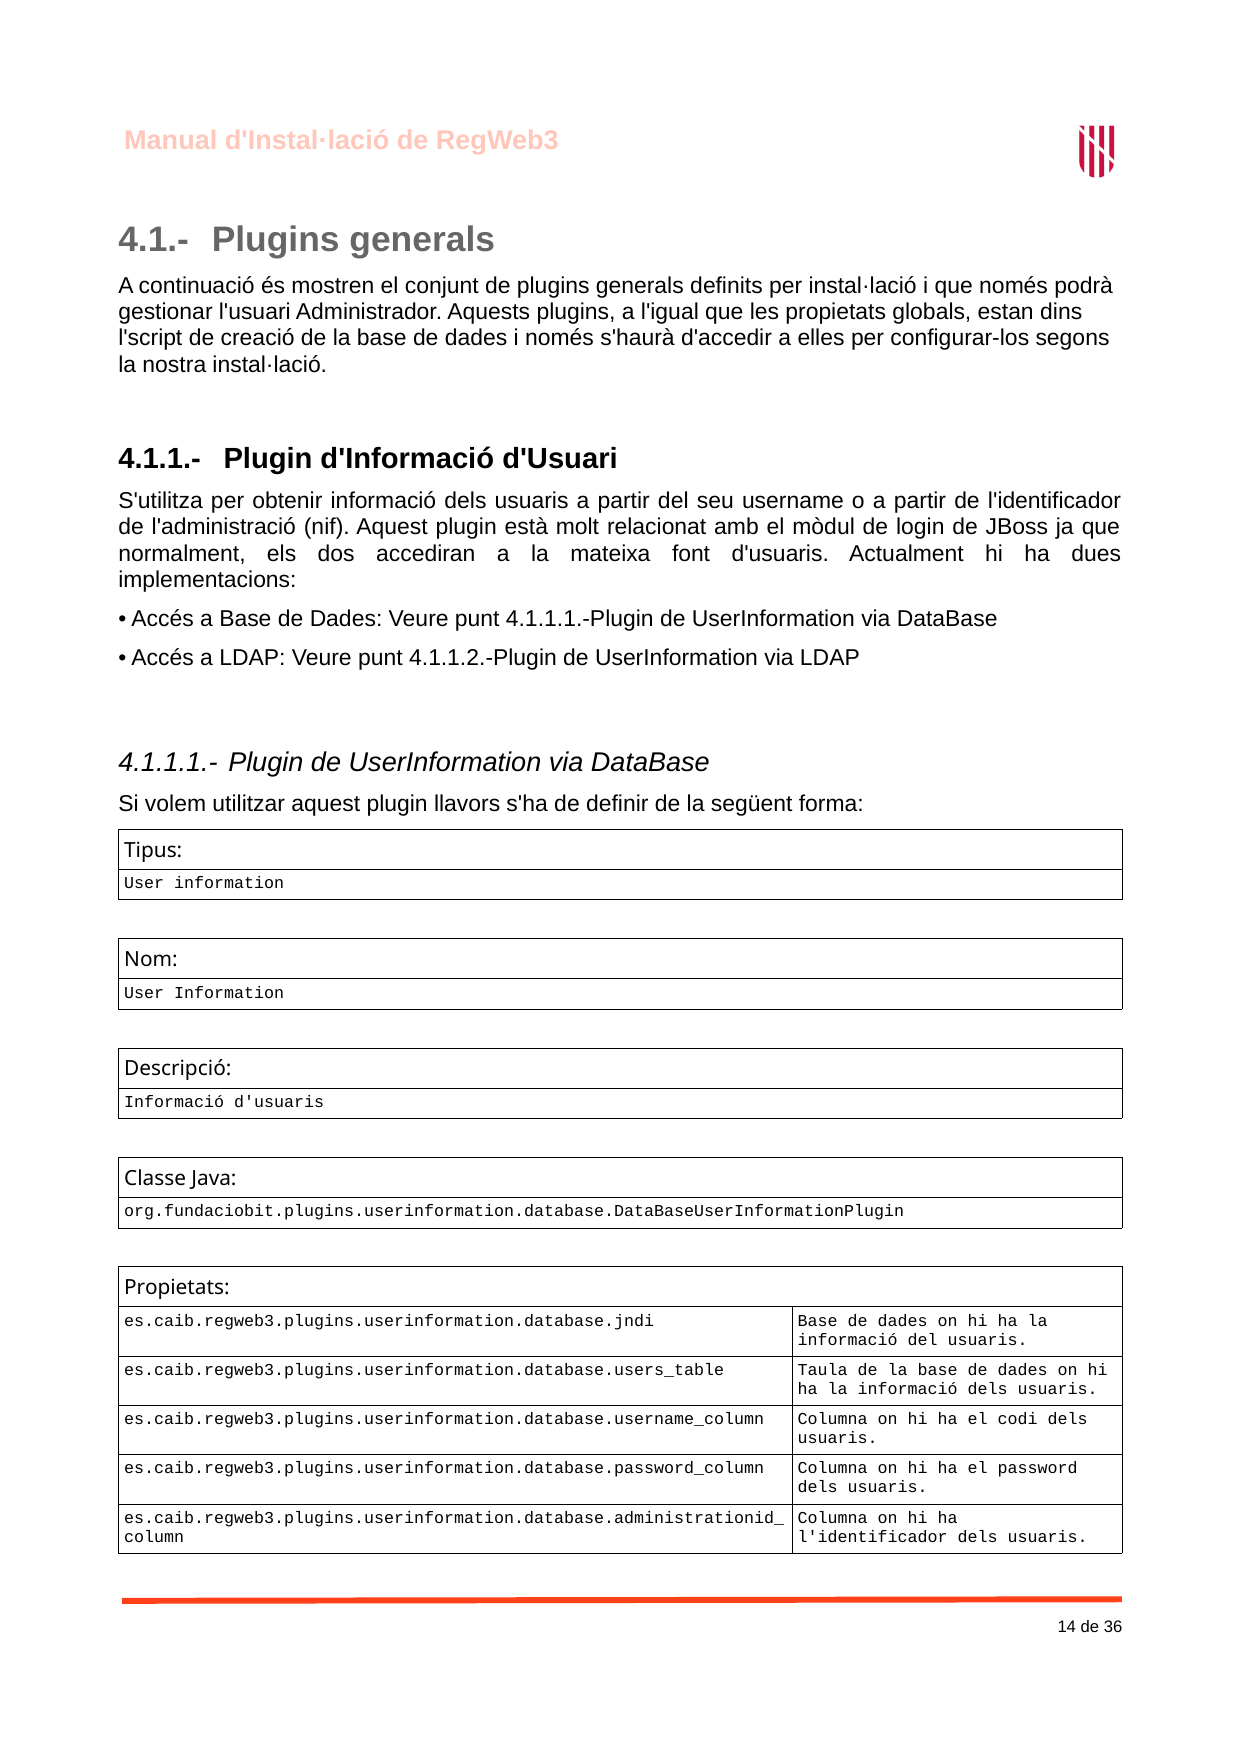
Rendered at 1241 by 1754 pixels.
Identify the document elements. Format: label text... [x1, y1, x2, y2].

subtitle Plugin de UserInformation via DataBase [118, 746, 1122, 778]
subtitle Plugins generals [118, 218, 1122, 259]
table_header Nom: [119, 939, 1122, 978]
table_cell es.caib.regweb3.plugins.userinformation.database.administrationid_column [119, 1505, 792, 1553]
table_cell es.caib.regweb3.plugins.userinformation.database.username_column [119, 1406, 792, 1454]
text S'utilitza per obtenir informació dels usuaris a partir del seu username o a partir de l'identificador de l'administració (nif). Aquest plugin està molt relacionat amb el mòdul de login de JBoss ja que normalment, els dos accediran a la mateixa font d'usuaris. Actualment hi ha dues implementacions: [118, 487, 1122, 592]
text • Accés a LDAP: Veure punt 4.1.1.2.-Plugin de UserInformation via LDAP [118, 644, 1122, 670]
subtitle Plugin d'Informació d'Usuari [118, 441, 1122, 474]
table_cell Columna on hi ha el codi dels usuaris. [793, 1406, 1122, 1454]
table_cell User Information [119, 979, 1122, 1009]
table_cell es.caib.regweb3.plugins.userinformation.database.jndi [119, 1307, 792, 1356]
table_header Tipus: [119, 830, 1122, 869]
text Si volem utilitzar aquest plugin llavors s'ha de definir de la següent forma: [118, 790, 1122, 816]
picture [1076, 123, 1117, 179]
table_cell Informació d'usuaris [119, 1089, 1122, 1118]
text • Accés a Base de Dades: Veure punt 4.1.1.1.-Plugin de UserInformation via DataBase [118, 605, 1122, 631]
table_header Propietats: [119, 1267, 1122, 1306]
table_cell Base de dades on hi ha la informació del usuaris. [793, 1307, 1122, 1356]
table_cell org.fundaciobit.plugins.userinformation.database.DataBaseUserInformationPlugin [119, 1198, 1122, 1227]
table_cell Columna on hi ha el password dels usuaris. [793, 1455, 1122, 1503]
table_cell es.caib.regweb3.plugins.userinformation.database.password_column [119, 1455, 792, 1503]
text A continuació és mostren el conjunt de plugins generals definits per instal·lació i que només podrà gestionar l'usuari Administrador. Aquests plugins, a l'igual que les propietats globals, estan dins l'script de creació de la base de dades i només s'haurà d'accedir a elles per configurar-los segons la nostra instal·lació. [118, 272, 1122, 377]
table_cell Columna on hi ha l'identificador dels usuaris. [793, 1505, 1122, 1553]
table_cell es.caib.regweb3.plugins.userinformation.database.users_table [119, 1357, 792, 1405]
table_header Classe Java: [119, 1158, 1122, 1197]
table_cell Taula de la base de dades on hi ha la informació dels usuaris. [793, 1357, 1122, 1405]
table_cell User information [119, 870, 1122, 899]
table_header Descripció: [119, 1049, 1122, 1088]
